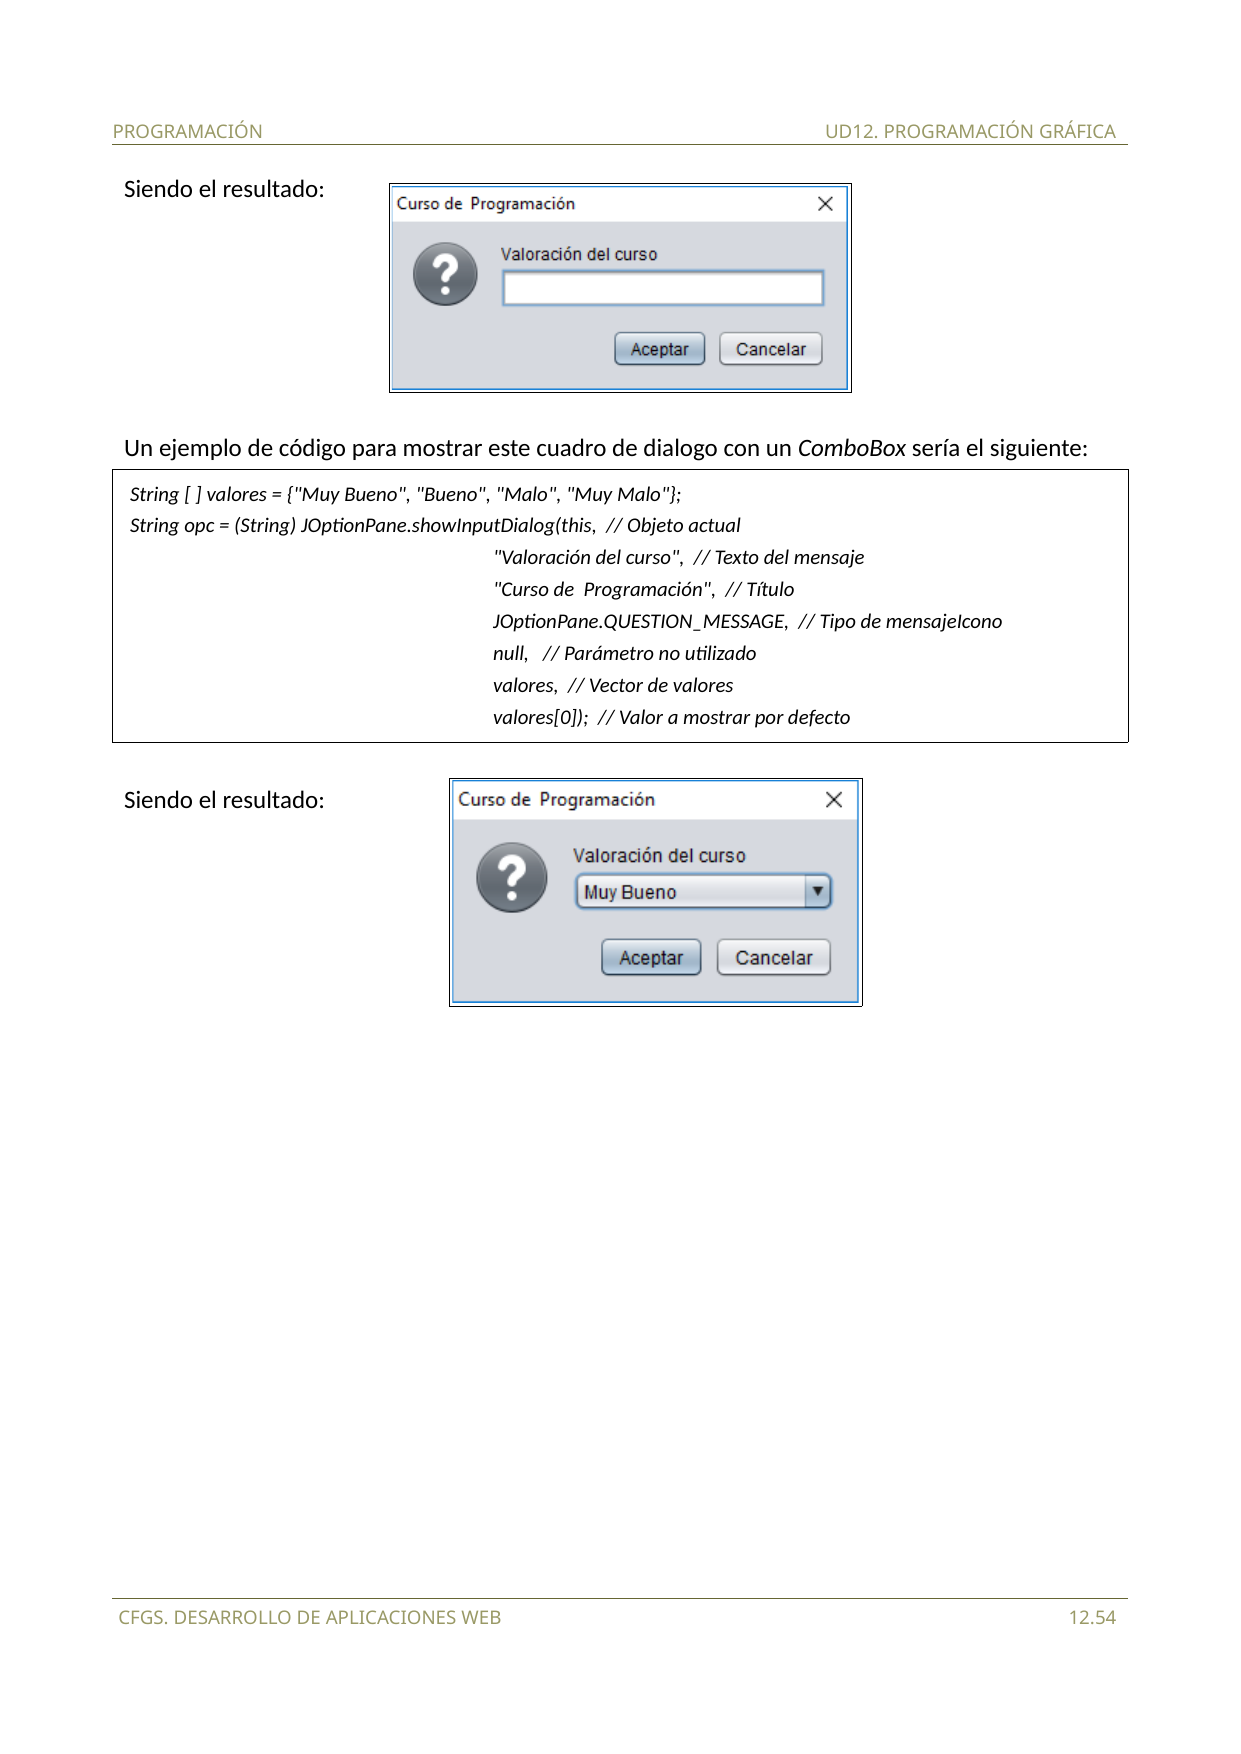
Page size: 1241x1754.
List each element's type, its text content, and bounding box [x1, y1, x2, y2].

text Un ejemplo de código para mostrar este cuadro de dialogo con un ComboBox sería el siguiente: [112, 432, 1128, 463]
table_header String [ ] valores = {"Muy Bueno", "Bueno", "Malo", "Muy Malo"}; String opc = (String) JOptionPane.showInputDialog(this, // Objeto actual "Valoración del curso", // Texto del mensaje "Curso de Programación", // Título JOptionPane.QUESTION_MESSAGE, // Tipo de mensajeIcono null, // Parámetro no utilizado valores, // Vector de valores valores[0]); // Valor a mostrar por defecto [113, 470, 1128, 742]
text Siendo el resultado: [112, 173, 1128, 204]
picture [391, 186, 848, 390]
text [390, 184, 851, 392]
text [863, 784, 1128, 815]
text Siendo el resultado: [112, 784, 449, 815]
picture [452, 780, 859, 1003]
